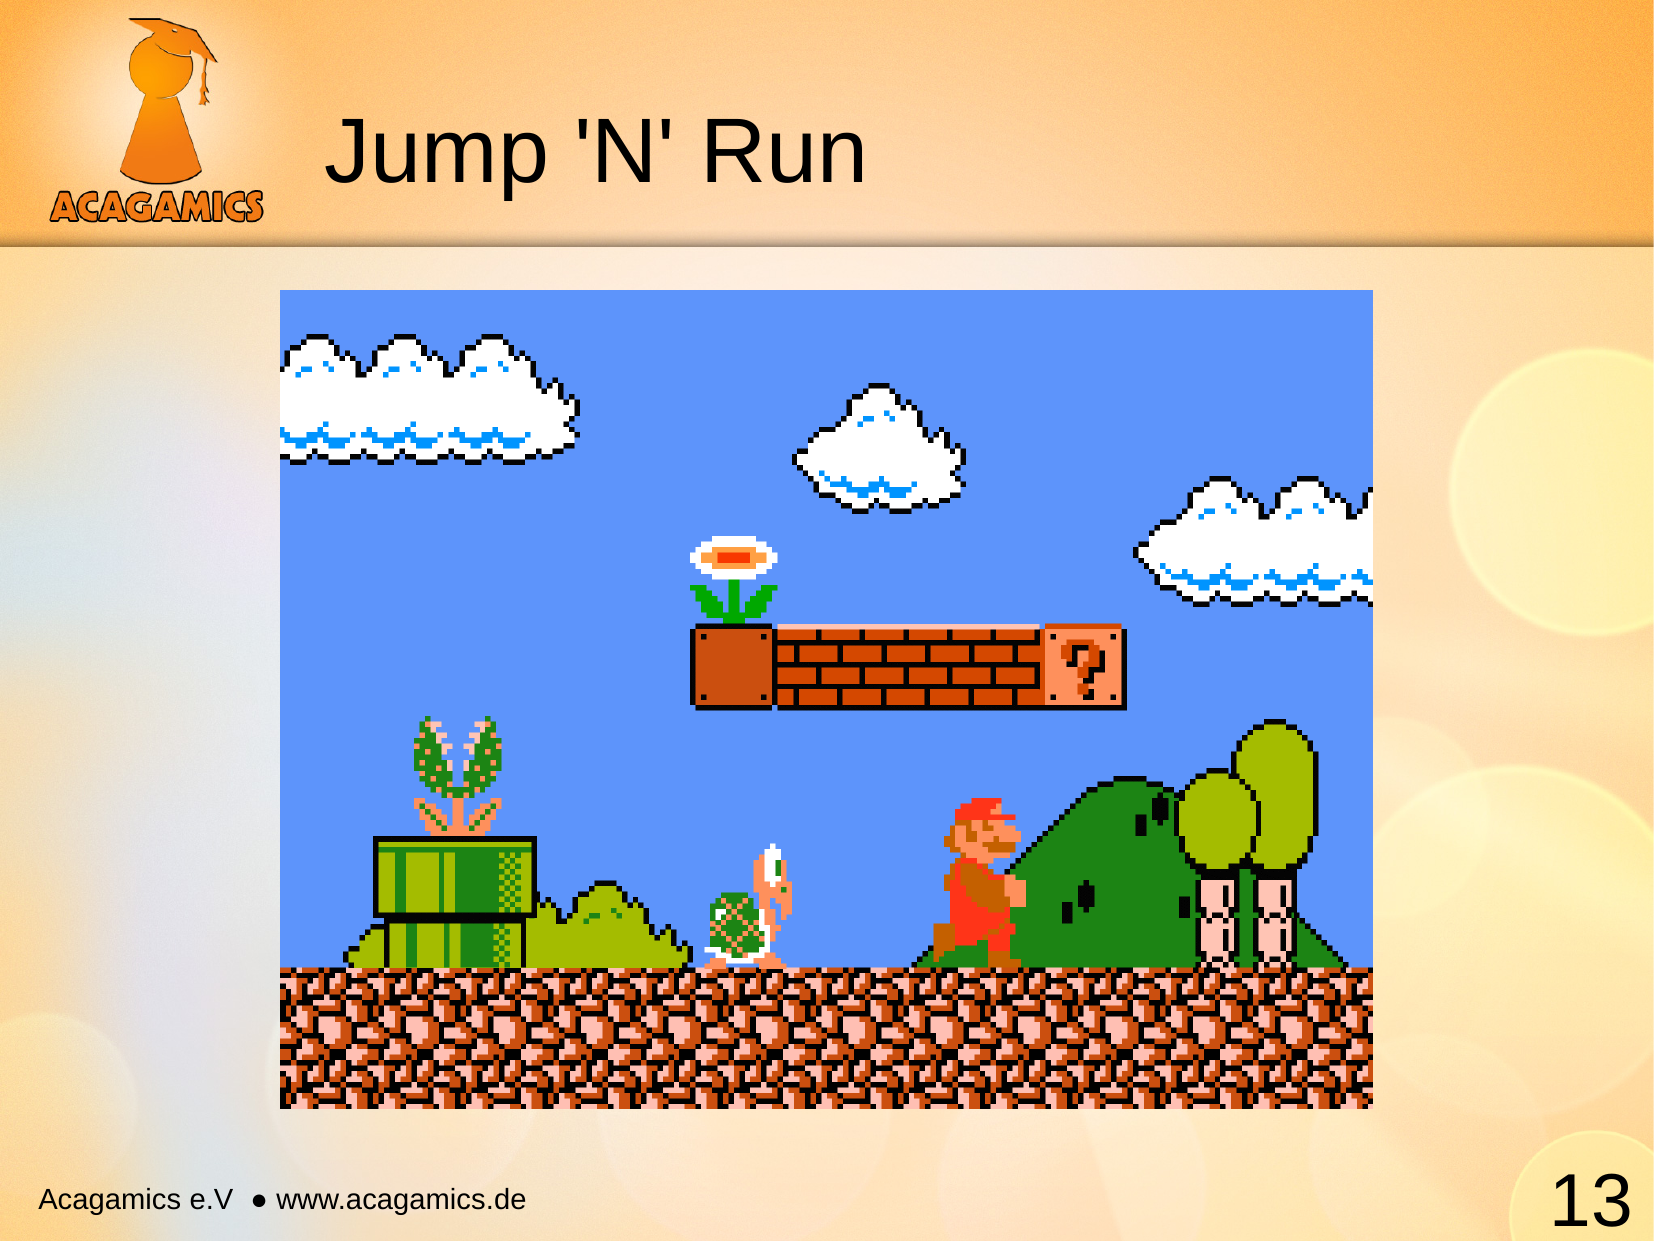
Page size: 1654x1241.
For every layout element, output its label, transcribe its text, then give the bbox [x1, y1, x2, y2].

title Jump 'N' Run [324, 76, 1571, 216]
text_box [1517, 1151, 1654, 1241]
picture [0, 0, 1654, 1241]
